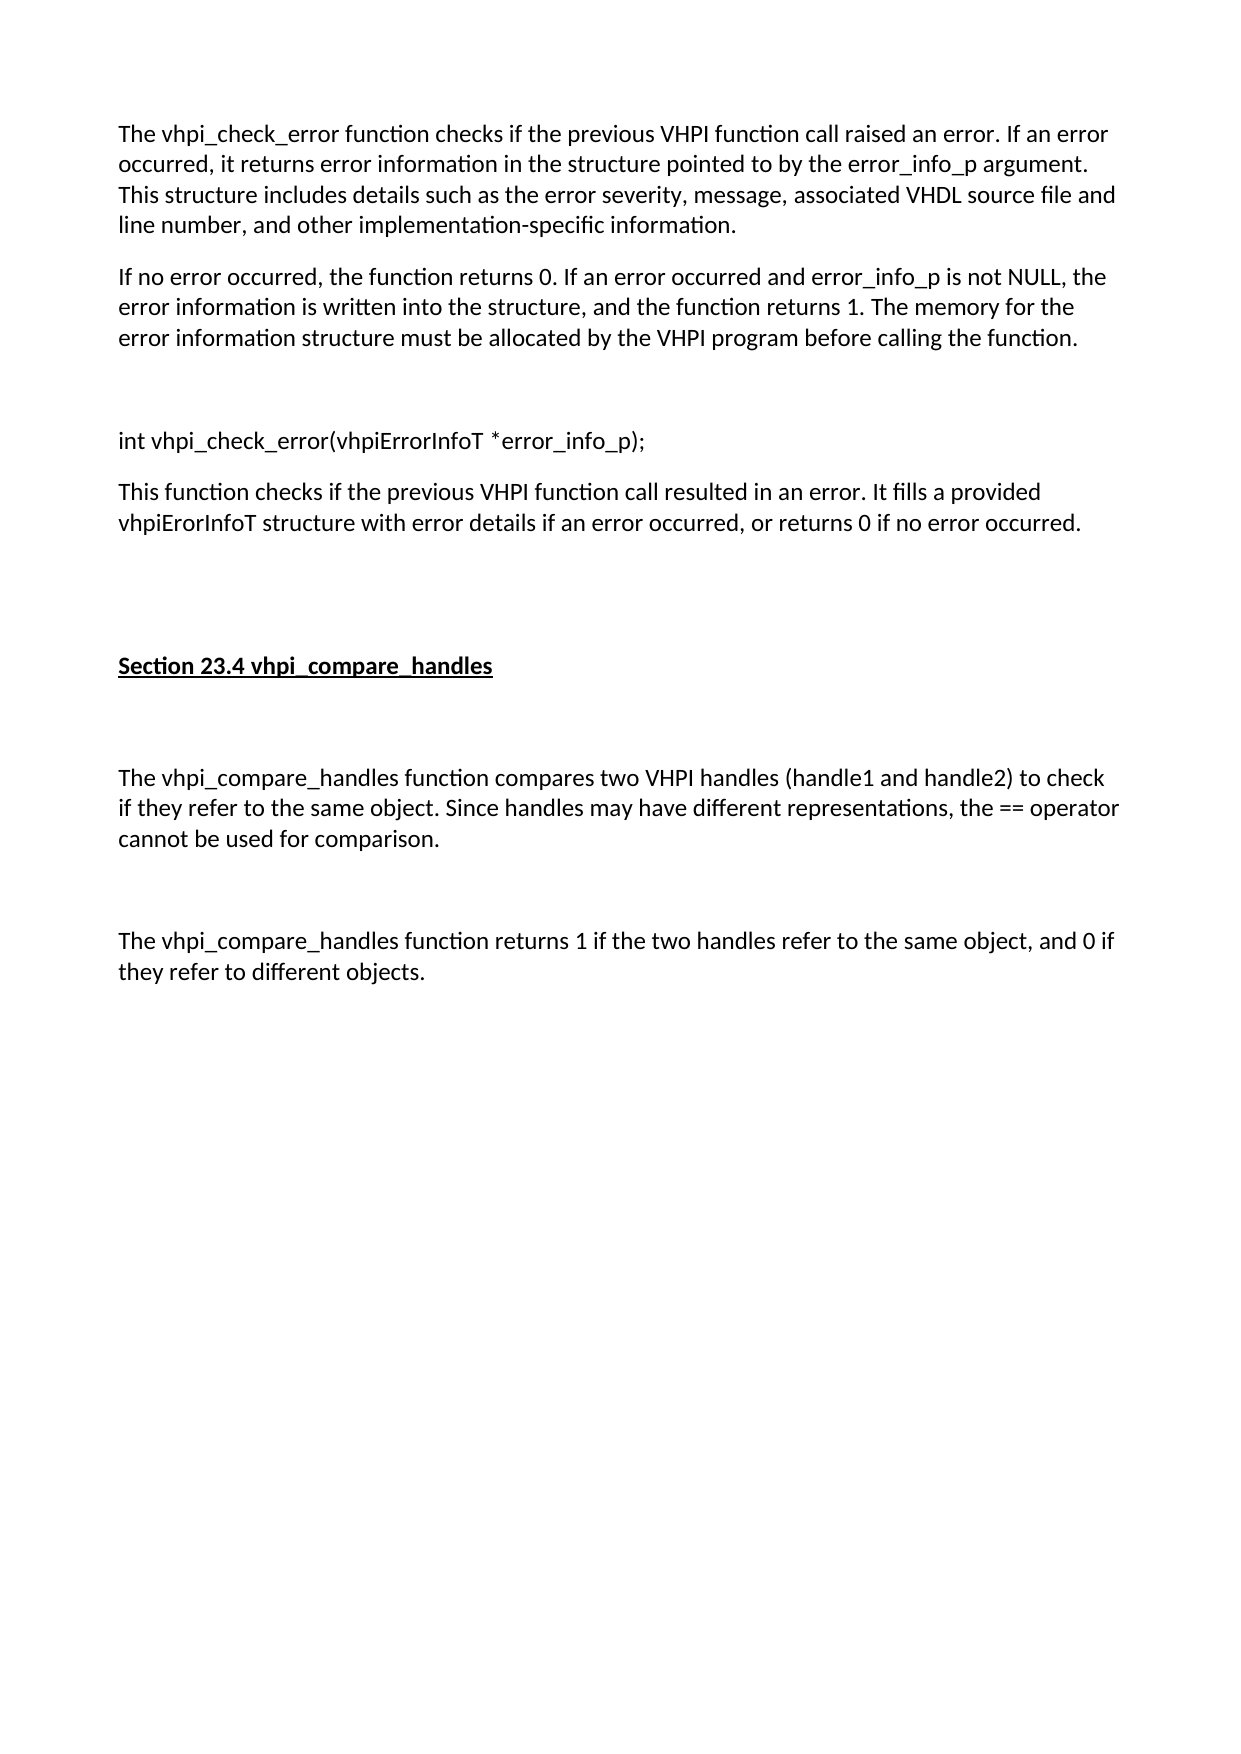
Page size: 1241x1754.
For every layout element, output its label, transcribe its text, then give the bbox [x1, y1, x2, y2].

text Section 23.4 vhpi_compare_handles [118, 650, 1122, 681]
text The vhpi_compare_handles function returns 1 if the two handles refer to the same object, and 0 if they refer to different objects. [118, 925, 1122, 986]
text The vhpi_check_error function checks if the previous VHPI function call raised an error. If an error occurred, it returns error information in the structure pointed to by the error_info_p argument. This structure includes details such as the error severity, message, associated VHDL source file and line number, and other implementation-specific information. [118, 118, 1122, 240]
text If no error occurred, the function returns 0. If an error occurred and error_info_p is not NULL, the error information is written into the structure, and the function returns 1. The memory for the error information structure must be allocated by the VHPI program before calling the function. [118, 261, 1122, 353]
text int vhpi_check_error(vhpiErrorInfoT *error_info_p); [118, 425, 1122, 455]
text The vhpi_compare_handles function compares two VHPI handles (handle1 and handle2) to check if they refer to the same object. Since handles may have different representations, the == operator cannot be used for comparison. [118, 762, 1122, 853]
text This function checks if the previous VHPI function call resulted in an error. It fills a provided vhpiErorInfoT structure with error details if an error occurred, or returns 0 if no error occurred. [118, 476, 1122, 537]
